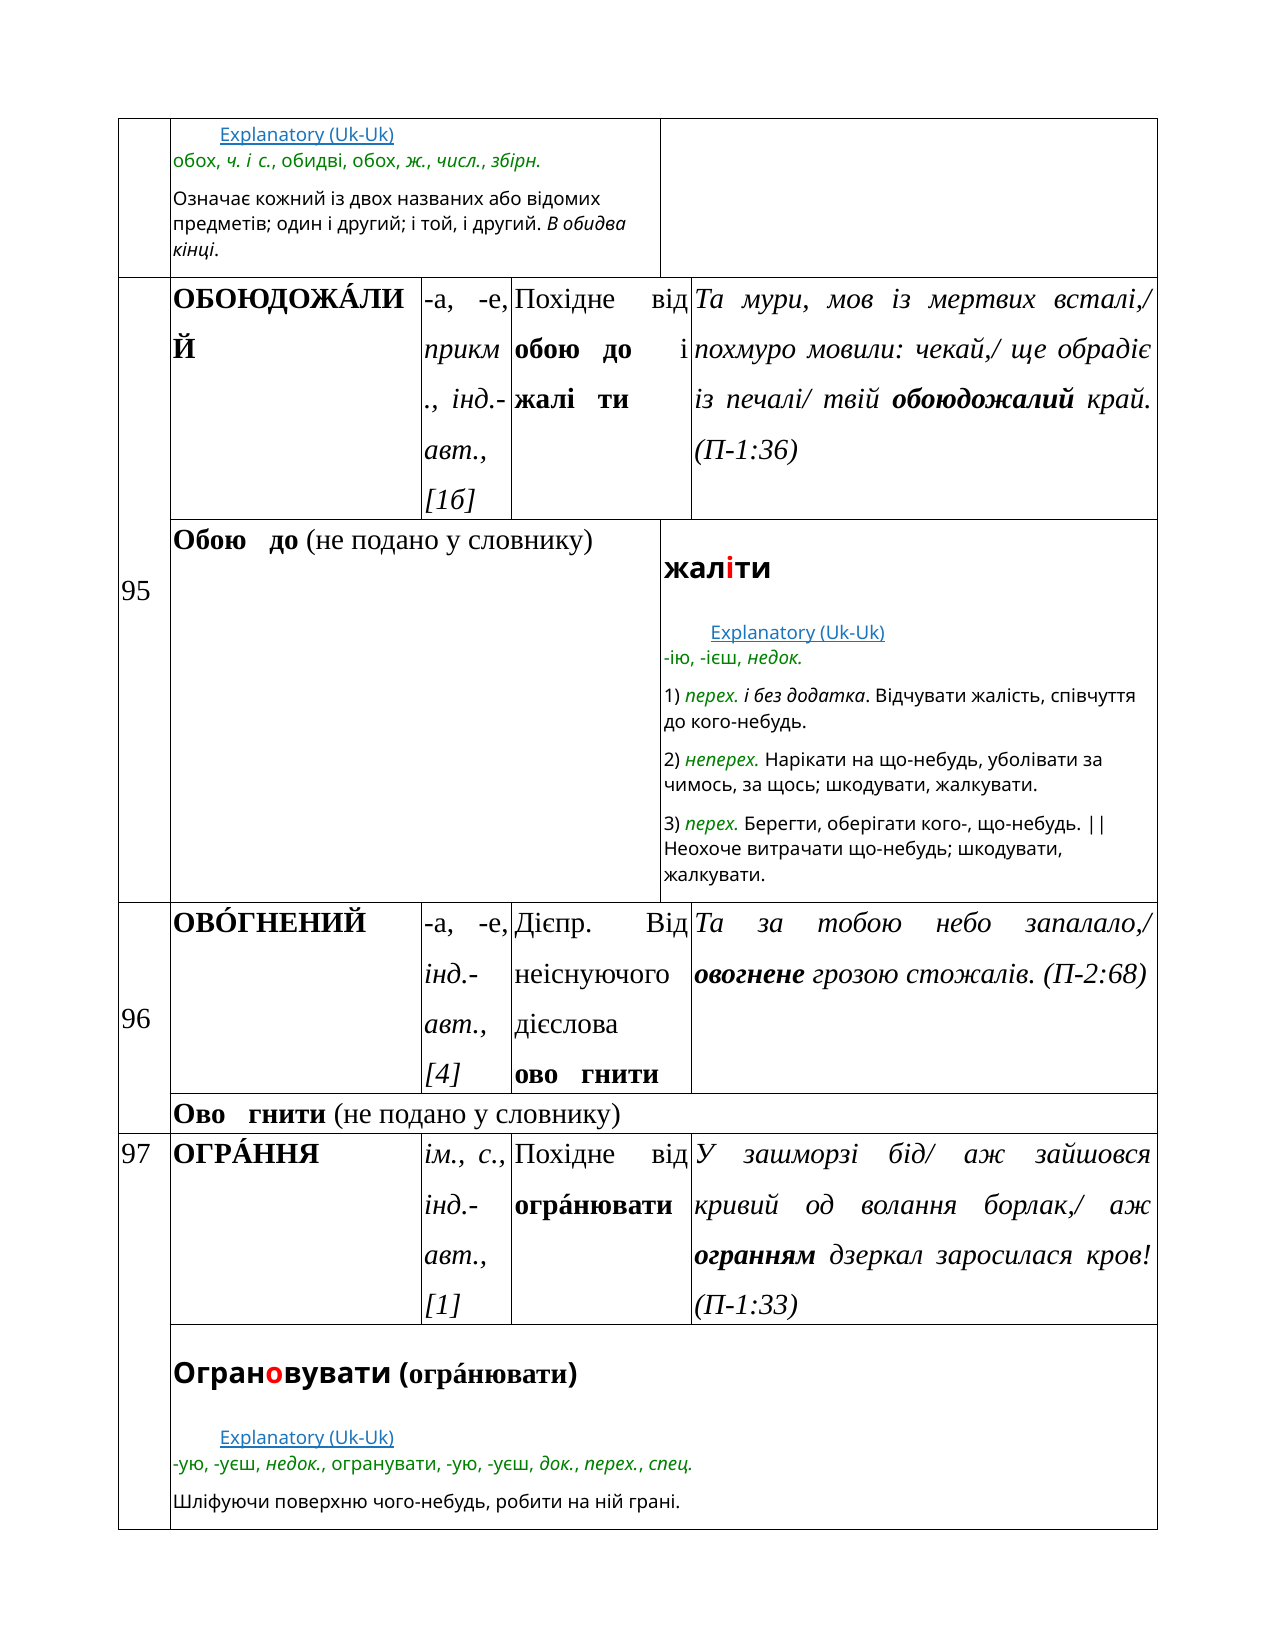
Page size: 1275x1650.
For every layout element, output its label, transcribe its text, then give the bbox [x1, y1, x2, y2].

table_cell [661, 119, 1157, 277]
table_cell Похідне від огрáнювати [512, 1134, 691, 1324]
table_cell Обоюдо (не подано у словнику) [171, 520, 660, 902]
table_cell У зашморзі бід/ аж зайшовся кривий од волання борлак,/ аж огранням дзеркал заросилася кров! (П-1:33) [692, 1134, 1157, 1324]
table_cell -а, -е, інд.-авт., [4] [422, 903, 511, 1093]
table_cell [119, 119, 170, 277]
table_cell -а, -е, прикм., інд.-авт., [1б] [422, 278, 511, 519]
table_cell 95 [119, 278, 170, 902]
table_cell Овогнити (не подано у словнику) [171, 1094, 1157, 1133]
table_cell жаліти Explanatory (Uk-Uk) -ію, -ієш, недок. 1) перех. і без додатка. Відчувати жалість, співчуття до кого-небудь. 2) неперех. Нарікати на що-небудь, уболівати за чимось, за щось; шкодувати, жалкувати. 3) перех. Берегти, оберігати кого-, що-небудь. || Неохоче витрачати що-небудь; шкодувати, жалкувати. [661, 520, 1157, 902]
table_cell 97 [119, 1134, 170, 1529]
table_cell Explanatory (Uk-Uk) обох, ч. і с., обидві, обох, ж., числ., збірн. Означає кожний із двох названих або відомих предметів; один і другий; і той, і другий. В обидва кінці. [171, 119, 660, 277]
table_cell Та мури, мов із мертвих всталі,/ похмуро мовили: чекай,/ ще обрадіє із печалі/ твій обоюдожалий край. (П-1:36) [692, 278, 1157, 519]
table_cell Дієпр. Від неіснуючого дієслова овогнити [512, 903, 691, 1093]
table_cell Обоюдожáлий [171, 278, 421, 519]
table_cell Ограновувати (огрáнювати) Explanatory (Uk-Uk) -ую, -уєш, недок., огранувати, -ую, -уєш, док., перех., спец. Шліфуючи поверхню чого-небудь, робити на ній грані. [171, 1325, 1157, 1529]
table_cell Похідне від обоюдо і жаліти [512, 278, 691, 519]
table_cell Та за тобою небо запалало,/ овогнене грозою стожалів. (П-2:68) [692, 903, 1157, 1093]
table_cell ім., с., інд.-авт., [1] [422, 1134, 511, 1324]
table_cell Огрáння [171, 1134, 421, 1324]
table_cell 96 [119, 903, 170, 1133]
table_cell ОвÓгнений [171, 903, 421, 1093]
